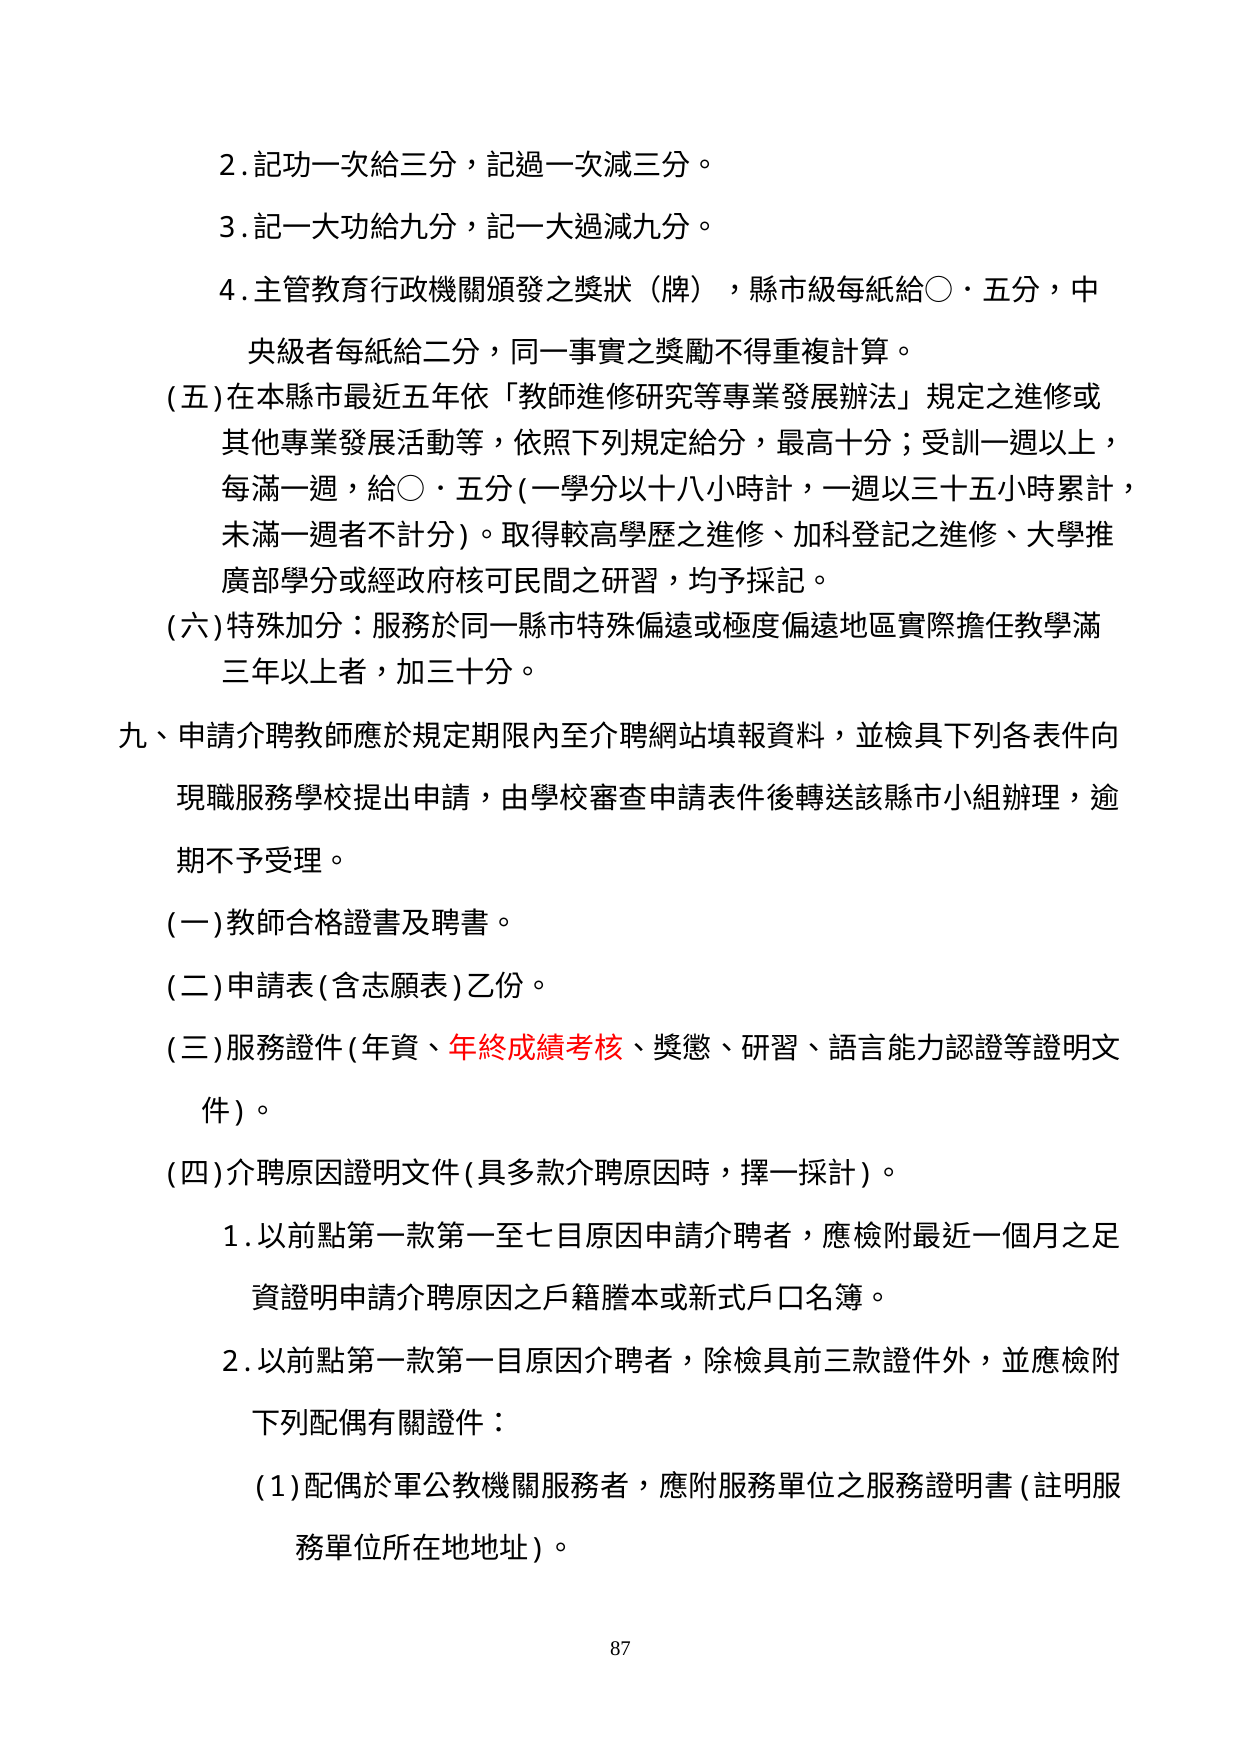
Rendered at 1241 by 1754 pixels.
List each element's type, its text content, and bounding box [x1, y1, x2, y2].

text (四)介聘原因證明文件(具多款介聘原因時，擇一採計)。 [162, 1129, 1122, 1192]
text 2.記功一次給三分，記過一次減三分。 [218, 121, 1122, 183]
text (一)教師合格證書及聘書。 [162, 879, 1122, 942]
text 4.主管教育行政機關頒發之獎狀（牌），縣市級每紙給○．五分，中央級者每紙給二分，同一事實之獎勵不得重複計算。 [218, 246, 1122, 371]
text 2.以前點第一款第一目原因介聘者，除檢具前三款證件外，並應檢附下列配偶有關證件： [221, 1317, 1122, 1442]
text (1)配偶於軍公教機關服務者，應附服務單位之服務證明書(註明服務單位所在地地址)。 [251, 1442, 1122, 1567]
text (六)特殊加分：服務於同一縣市特殊偏遠或極度偏遠地區實際擔任教學滿三年以上者，加三十分。 [162, 600, 1122, 692]
text 九、申請介聘教師應於規定期限內至介聘網站填報資料，並檢具下列各表件向現職服務學校提出申請，由學校審查申請表件後轉送該縣市小組辦理，逾期不予受理。 [118, 692, 1122, 879]
text (五)在本縣市最近五年依「教師進修研究等專業發展辦法」規定之進修或其他專業發展活動等，依照下列規定給分，最高十分；受訓一週以上，每滿一週，給○．五分(一學分以十八小時計，一週以三十五小時累計，未滿一週者不計分)。取得較高學歷之進修、加科登記之進修、大學推廣部學分或經政府核可民間之研習，均予採記。 [162, 371, 1122, 600]
text 1.以前點第一款第一至七目原因申請介聘者，應檢附最近一個月之足資證明申請介聘原因之戶籍謄本或新式戶口名簿。 [222, 1192, 1122, 1317]
text (二)申請表(含志願表)乙份。 [162, 942, 1122, 1004]
text 3.記一大功給九分，記一大過減九分。 [218, 183, 1122, 246]
text (三)服務證件(年資、年終成績考核、獎懲、研習、語言能力認證等證明文件)。 [162, 1004, 1122, 1129]
